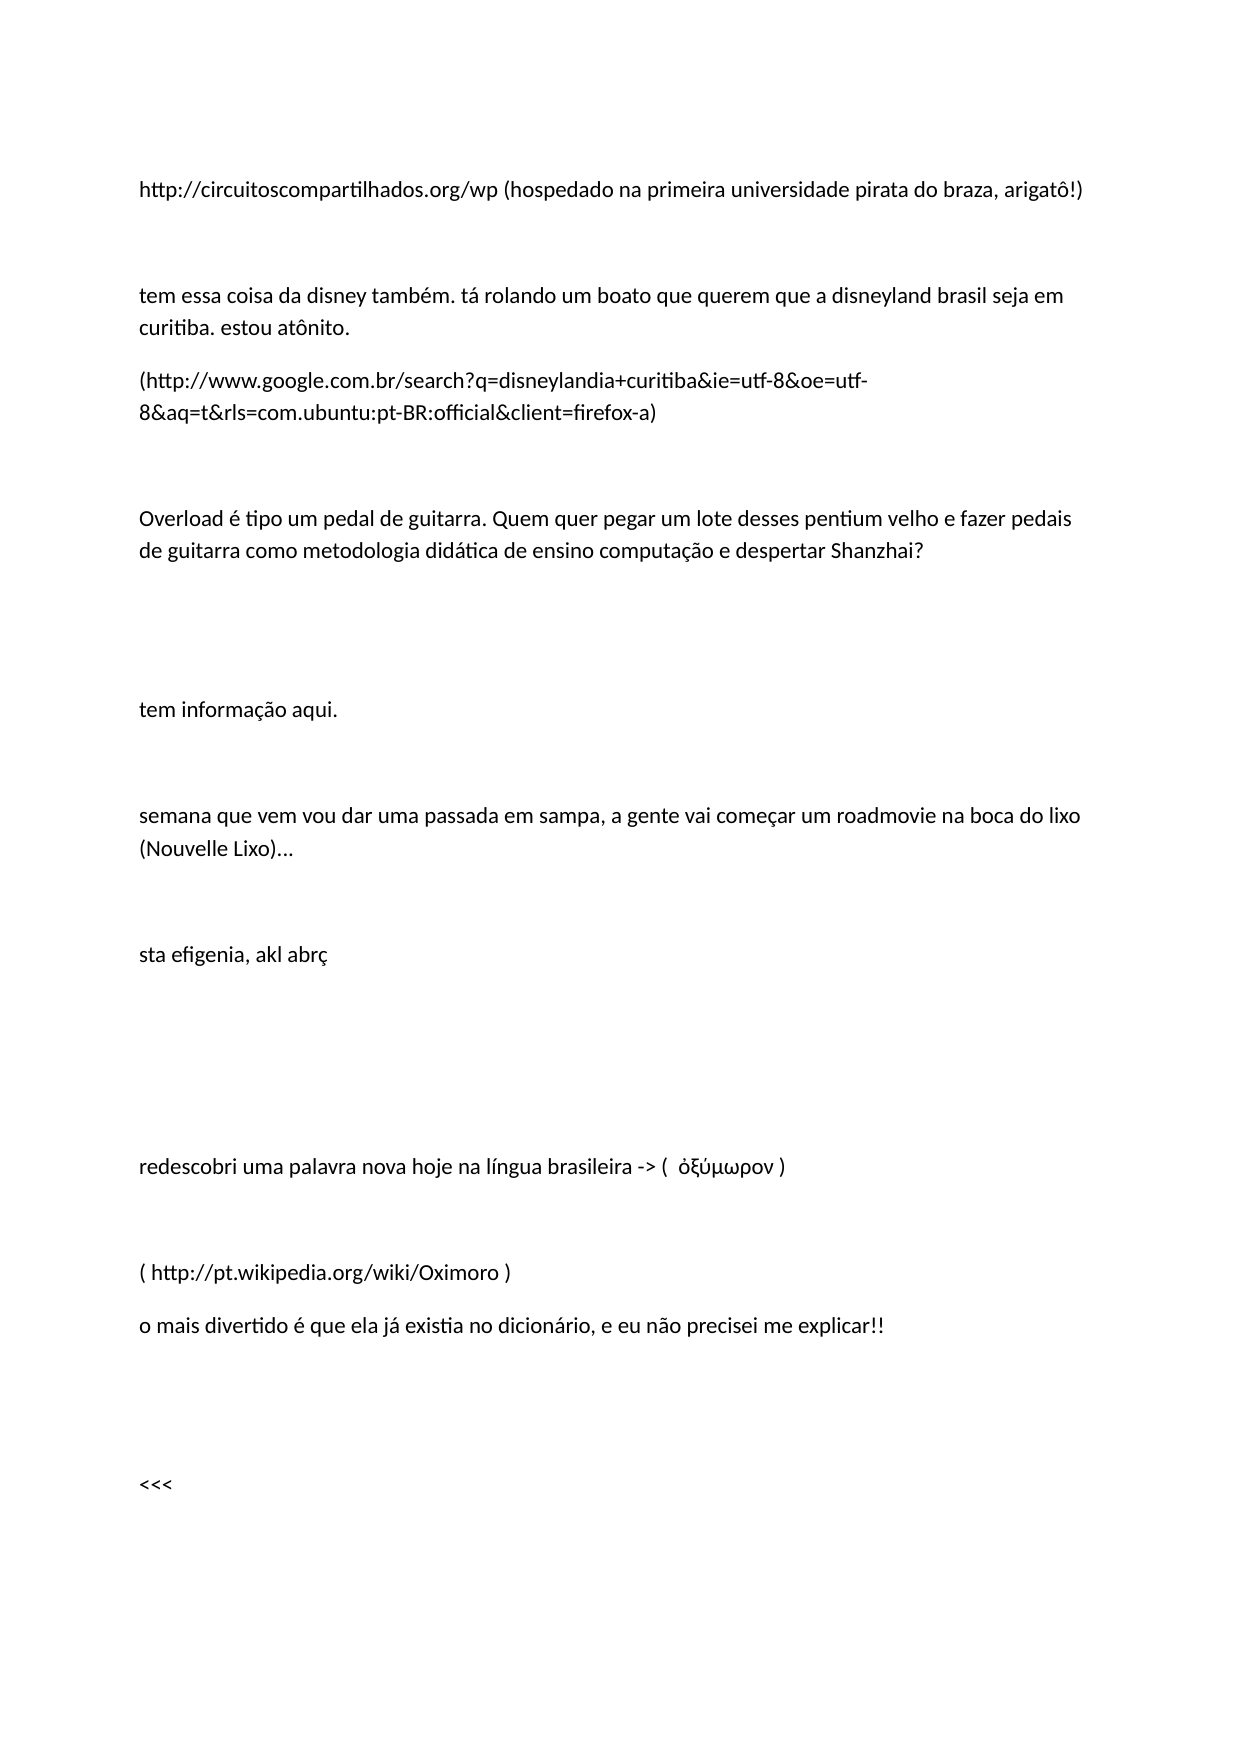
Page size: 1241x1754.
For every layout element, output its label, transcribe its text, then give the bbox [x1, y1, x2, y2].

text <<< [139, 1470, 1101, 1498]
text o mais divertido é que ela já existia no dicionário, e eu não precisei me explicar!! [139, 1311, 1101, 1339]
text ( http://pt.wikipedia.org/wiki/Oximoro ) [139, 1258, 1101, 1286]
text http://circuitoscompartilhados.org/wp (hospedado na primeira universidade pirata do braza, arigatô!) [139, 175, 1101, 203]
text redescobri uma palavra nova hoje na língua brasileira -> ( ὀξύμωρον ) [139, 1152, 1101, 1180]
text semana que vem vou dar uma passada em sampa, a gente vai começar um roadmovie na boca do lixo (Nouvelle Lixo)... [139, 801, 1101, 862]
text Overload é tipo um pedal de guitarra. Quem quer pegar um lote desses pentium velho e fazer pedais de guitarra como metodologia didática de ensino computação e despertar Shanzhai? [139, 504, 1101, 564]
text sta efigenia, akl abrç [139, 940, 1101, 968]
text (http://www.google.com.br/search?q=disneylandia+curitiba&ie=utf-8&oe=utf-8&aq=t&rls=com.ubuntu:pt-BR:official&client=firefox-a) [139, 366, 1101, 426]
text tem informação aqui. [139, 695, 1101, 723]
text tem essa coisa da disney também. tá rolando um boato que querem que a disneyland brasil seja em curitiba. estou atônito. [139, 281, 1101, 341]
